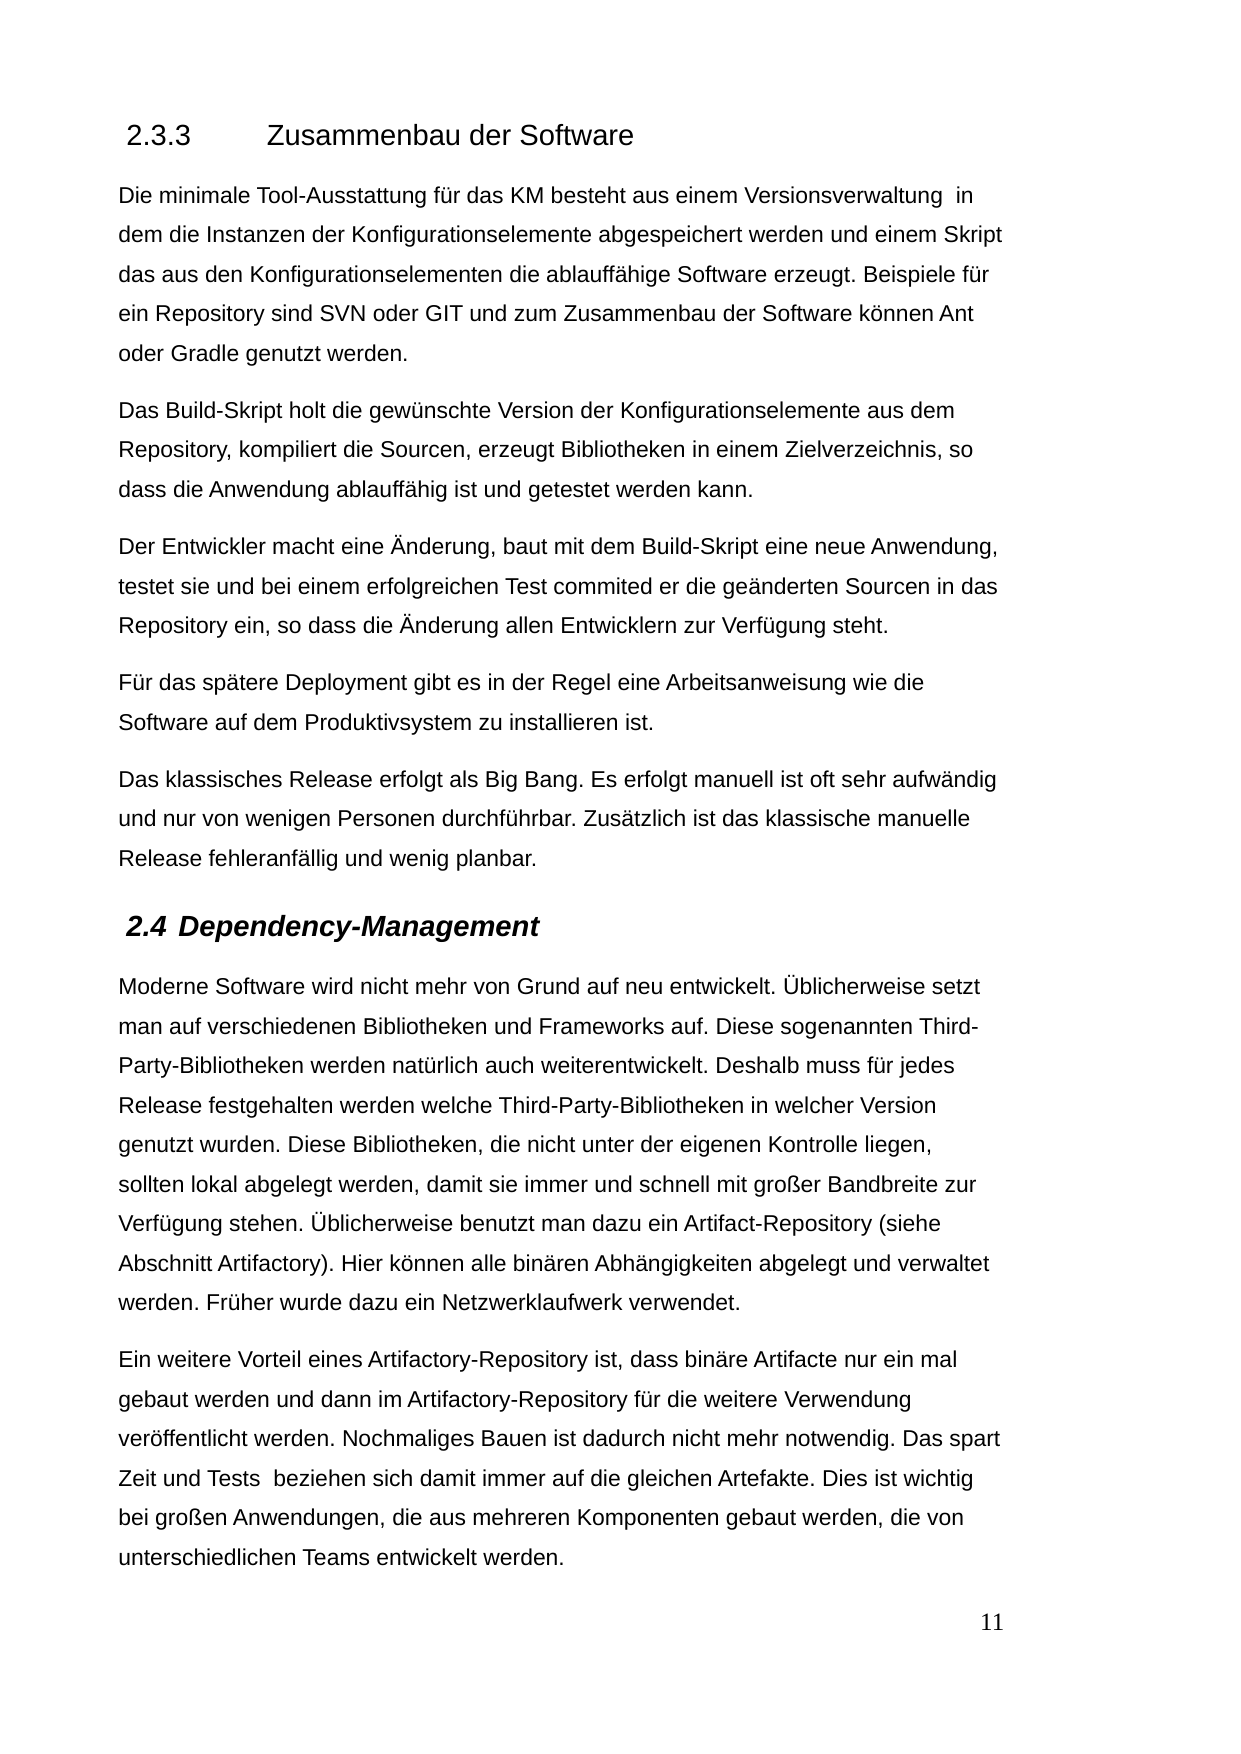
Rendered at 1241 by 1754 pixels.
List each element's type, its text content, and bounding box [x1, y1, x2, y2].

text Das klassisches Release erfolgt als Big Bang. Es erfolgt manuell ist oft sehr aufwändig und nur von wenigen Personen durchführbar. Zusätzlich ist das klassische manuelle Release fehleranfällig und wenig planbar. [118, 766, 1004, 871]
subtitle Dependency-Management [118, 909, 1004, 943]
text Die minimale Tool-Ausstattung für das KM besteht aus einem Versionsverwaltung in dem die Instanzen der Konfigurationselemente abgespeichert werden und einem Skript das aus den Konfigurationselementen die ablauffähige Software erzeugt. Beispiele für ein Repository sind SVN oder GIT und zum Zusammenbau der Software können Ant oder Gradle genutzt werden. [118, 182, 1004, 366]
text Für das spätere Deployment gibt es in der Regel eine Arbeitsanweisung wie die Software auf dem Produktivsystem zu installieren ist. [118, 669, 1004, 735]
text Ein weitere Vorteil eines Artifactory-Repository ist, dass binäre Artifacte nur ein mal gebaut werden und dann im Artifactory-Repository für die weitere Verwendung veröffentlicht werden. Nochmaliges Bauen ist dadurch nicht mehr notwendig. Das spart Zeit und Tests beziehen sich damit immer auf die gleichen Artefakte. Dies ist wichtig bei großen Anwendungen, die aus mehreren Komponenten gebaut werden, die von unterschiedlichen Teams entwickelt werden. [118, 1346, 1004, 1570]
text Das Build-Skript holt die gewünschte Version der Konfigurationselemente aus dem Repository, kompiliert die Sourcen, erzeugt Bibliotheken in einem Zielverzeichnis, so dass die Anwendung ablauffähig ist und getestet werden kann. [118, 397, 1004, 502]
text Moderne Software wird nicht mehr von Grund auf neu entwickelt. Üblicherweise setzt man auf verschiedenen Bibliotheken und Frameworks auf. Diese sogenannten Third-Party-Bibliotheken werden natürlich auch weiterentwickelt. Deshalb muss für jedes Release festgehalten werden welche Third-Party-Bibliotheken in welcher Version genutzt wurden. Diese Bibliotheken, die nicht unter der eigenen Kontrolle liegen, sollten lokal abgelegt werden, damit sie immer und schnell mit großer Bandbreite zur Verfügung stehen. Üblicherweise benutzt man dazu ein Artifact-Repository (siehe Abschnitt Artifactory). Hier können alle binären Abhängigkeiten abgelegt und verwaltet werden. Früher wurde dazu ein Netzwerklaufwerk verwendet. [118, 973, 1004, 1315]
subtitle Zusammenbau der Software [118, 118, 1004, 152]
text Der Entwickler macht eine Änderung, baut mit dem Build-Skript eine neue Anwendung, testet sie und bei einem erfolgreichen Test commited er die geänderten Sourcen in das Repository ein, so dass die Änderung allen Entwicklern zur Verfügung steht. [118, 533, 1004, 638]
